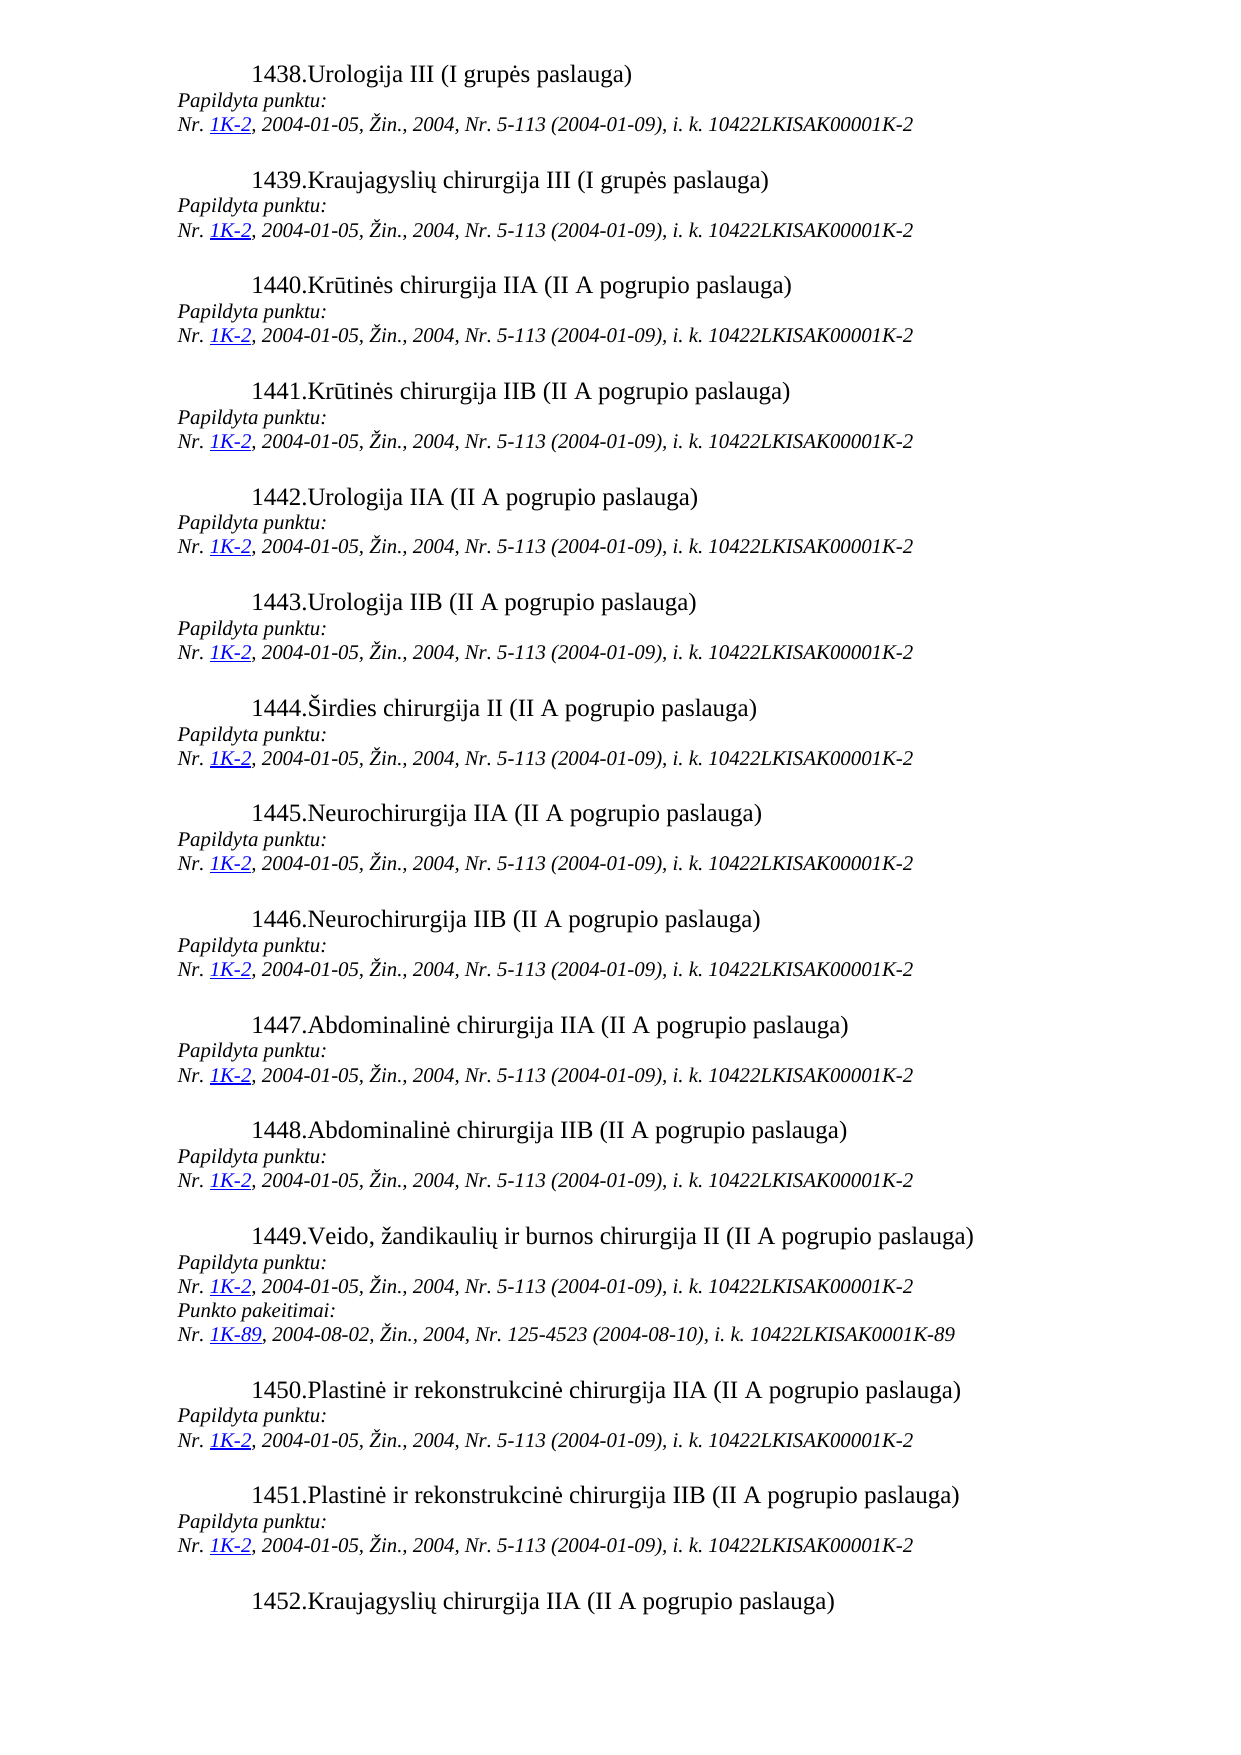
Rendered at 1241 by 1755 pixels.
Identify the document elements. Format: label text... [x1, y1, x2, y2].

text 1444.Širdies chirurgija II (II A pogrupio paslauga) [177, 693, 1181, 722]
text Papildyta punktu: [177, 1509, 1181, 1533]
text 1440.Krūtinės chirurgija IIA (II A pogrupio paslauga) [177, 270, 1181, 299]
text Papildyta punktu: [177, 510, 1181, 534]
text 1441.Krūtinės chirurgija IIB (II A pogrupio paslauga) [177, 376, 1181, 405]
text 1438.Urologija III (I grupės paslauga) [177, 59, 1181, 88]
text 1450.Plastinė ir rekonstrukcinė chirurgija IIA (II A pogrupio paslauga) [177, 1375, 1181, 1403]
text Nr. 1K-2, 2004-01-05, Žin., 2004, Nr. 5-113 (2004-01-09), i. k. 10422LKISAK00001K-2 [177, 112, 1181, 136]
text Nr. 1K-2, 2004-01-05, Žin., 2004, Nr. 5-113 (2004-01-09), i. k. 10422LKISAK00001K-2 [177, 851, 1181, 875]
text Nr. 1K-2, 2004-01-05, Žin., 2004, Nr. 5-113 (2004-01-09), i. k. 10422LKISAK00001K-2 [177, 534, 1181, 558]
text Nr. 1K-89, 2004-08-02, Žin., 2004, Nr. 125-4523 (2004-08-10), i. k. 10422LKISAK0001K-89 [177, 1322, 1181, 1346]
text Nr. 1K-2, 2004-01-05, Žin., 2004, Nr. 5-113 (2004-01-09), i. k. 10422LKISAK00001K-2 [177, 1427, 1181, 1452]
text Nr. 1K-2, 2004-01-05, Žin., 2004, Nr. 5-113 (2004-01-09), i. k. 10422LKISAK00001K-2 [177, 1533, 1181, 1557]
text Nr. 1K-2, 2004-01-05, Žin., 2004, Nr. 5-113 (2004-01-09), i. k. 10422LKISAK00001K-2 [177, 323, 1181, 347]
text 1446.Neurochirurgija IIB (II A pogrupio paslauga) [177, 904, 1181, 933]
text Papildyta punktu: [177, 193, 1181, 217]
text 1443.Urologija IIB (II A pogrupio paslauga) [177, 587, 1181, 616]
text Nr. 1K-2, 2004-01-05, Žin., 2004, Nr. 5-113 (2004-01-09), i. k. 10422LKISAK00001K-2 [177, 429, 1181, 453]
text 1451.Plastinė ir rekonstrukcinė chirurgija IIB (II A pogrupio paslauga) [177, 1480, 1181, 1509]
text Nr. 1K-2, 2004-01-05, Žin., 2004, Nr. 5-113 (2004-01-09), i. k. 10422LKISAK00001K-2 [177, 640, 1181, 664]
text Papildyta punktu: [177, 299, 1181, 323]
text Papildyta punktu: [177, 1144, 1181, 1168]
text Papildyta punktu: [177, 1403, 1181, 1427]
text 1442.Urologija IIA (II A pogrupio paslauga) [177, 482, 1181, 510]
text Papildyta punktu: [177, 1250, 1181, 1274]
text Papildyta punktu: [177, 933, 1181, 957]
text 1445.Neurochirurgija IIA (II A pogrupio paslauga) [177, 798, 1181, 827]
text 1447.Abdominalinė chirurgija IIA (II A pogrupio paslauga) [177, 1010, 1181, 1038]
text Punkto pakeitimai: [177, 1298, 1181, 1322]
text Papildyta punktu: [177, 722, 1181, 746]
text Papildyta punktu: [177, 1038, 1181, 1062]
text Nr. 1K-2, 2004-01-05, Žin., 2004, Nr. 5-113 (2004-01-09), i. k. 10422LKISAK00001K-2 [177, 217, 1181, 242]
text Nr. 1K-2, 2004-01-05, Žin., 2004, Nr. 5-113 (2004-01-09), i. k. 10422LKISAK00001K-2 [177, 957, 1181, 981]
text Nr. 1K-2, 2004-01-05, Žin., 2004, Nr. 5-113 (2004-01-09), i. k. 10422LKISAK00001K-2 [177, 1168, 1181, 1192]
text 1448.Abdominalinė chirurgija IIB (II A pogrupio paslauga) [177, 1115, 1181, 1144]
text 1439.Kraujagyslių chirurgija III (I grupės paslauga) [177, 165, 1181, 193]
text Papildyta punktu: [177, 405, 1181, 429]
text 1452.Kraujagyslių chirurgija IIA (II A pogrupio paslauga) [177, 1586, 1181, 1615]
text Papildyta punktu: [177, 827, 1181, 851]
text Nr. 1K-2, 2004-01-05, Žin., 2004, Nr. 5-113 (2004-01-09), i. k. 10422LKISAK00001K-2 [177, 1274, 1181, 1298]
text Papildyta punktu: [177, 616, 1181, 640]
text Nr. 1K-2, 2004-01-05, Žin., 2004, Nr. 5-113 (2004-01-09), i. k. 10422LKISAK00001K-2 [177, 1062, 1181, 1087]
text Papildyta punktu: [177, 88, 1181, 112]
text 1449.Veido, žandikaulių ir burnos chirurgija II (II A pogrupio paslauga) [177, 1221, 1181, 1250]
text Nr. 1K-2, 2004-01-05, Žin., 2004, Nr. 5-113 (2004-01-09), i. k. 10422LKISAK00001K-2 [177, 746, 1181, 770]
